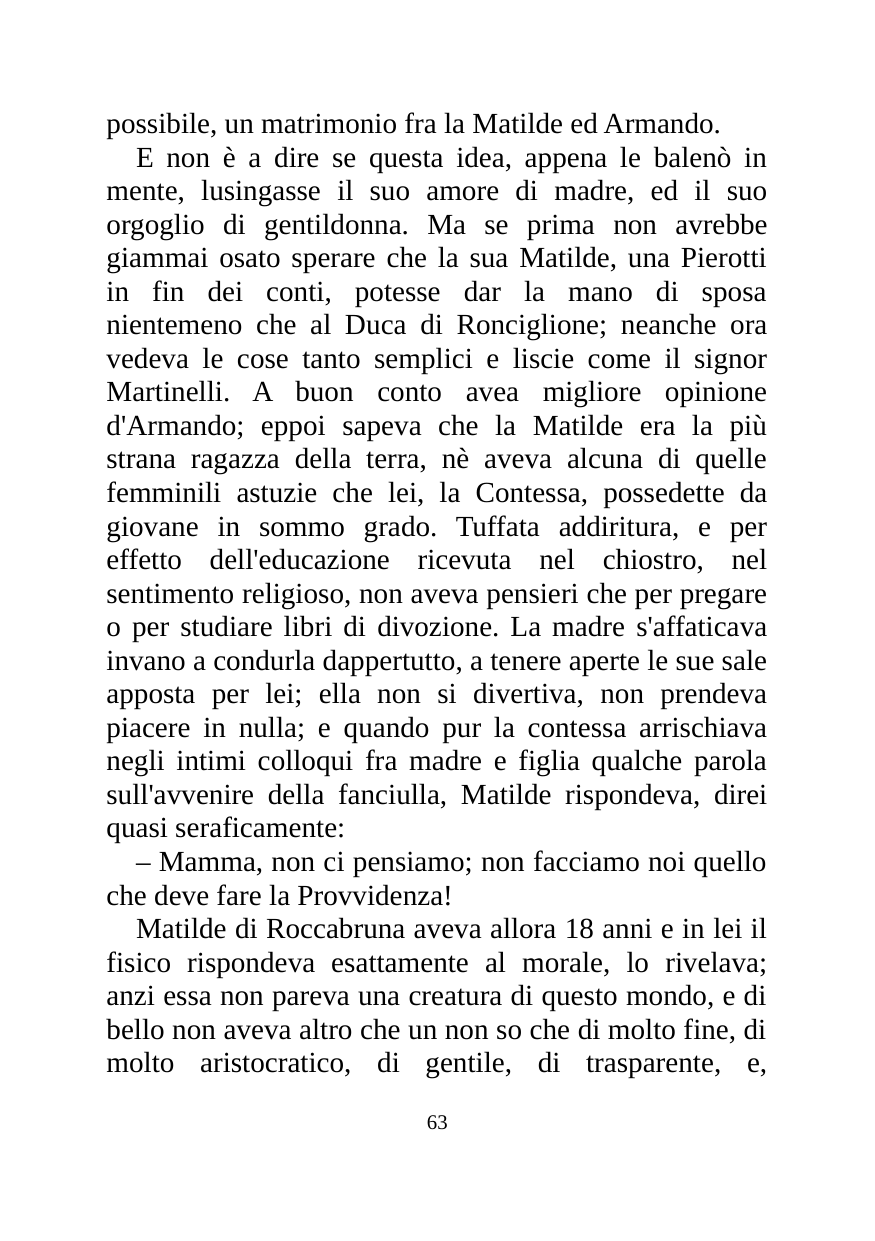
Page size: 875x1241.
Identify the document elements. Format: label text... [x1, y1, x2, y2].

text Matilde di Roccabruna aveva allora 18 anni e in lei il fisico rispondeva esattamente al morale, lo rivelava; anzi essa non pareva una creatura di questo mondo, e di bello non aveva altro che un non so che di molto fine, di molto aristocratico, di gentile, di trasparente, e, [106, 911, 768, 1079]
text E non è a dire se questa idea, appena le balenò in mente, lusingasse il suo amore di madre, ed il suo orgoglio di gentildonna. Ma se prima non avrebbe giammai osato sperare che la sua Matilde, una Pierotti in fin dei conti, potesse dar la mano di sposa nientemeno che al Duca di Ronciglione; neanche ora vedeva le cose tanto semplici e liscie come il signor Martinelli. A buon conto avea migliore opinione d'Armando; eppoi sapeva che la Matilde era la più strana ragazza della terra, nè aveva alcuna di quelle femminili astuzie che lei, la Contessa, possedette da giovane in sommo grado. Tuffata addiritura, e per effetto dell'educazione ricevuta nel chiostro, nel sentimento religioso, non aveva pensieri che per pregare o per studiare libri di divozione. La madre s'affaticava invano a condurla dappertutto, a tenere aperte le sue sale apposta per lei; ella non si divertiva, non prendeva piacere in nulla; e quando pur la contessa arrischiava negli intimi colloqui fra madre e figlia qualche parola sull'avvenire della fanciulla, Matilde rispondeva, direi quasi seraficamente: [106, 140, 768, 844]
text – Mamma, non ci pensiamo; non facciamo noi quello che deve fare la Provvidenza! [106, 844, 768, 911]
text possibile, un matrimonio fra la Matilde ed Armando. [106, 106, 768, 140]
